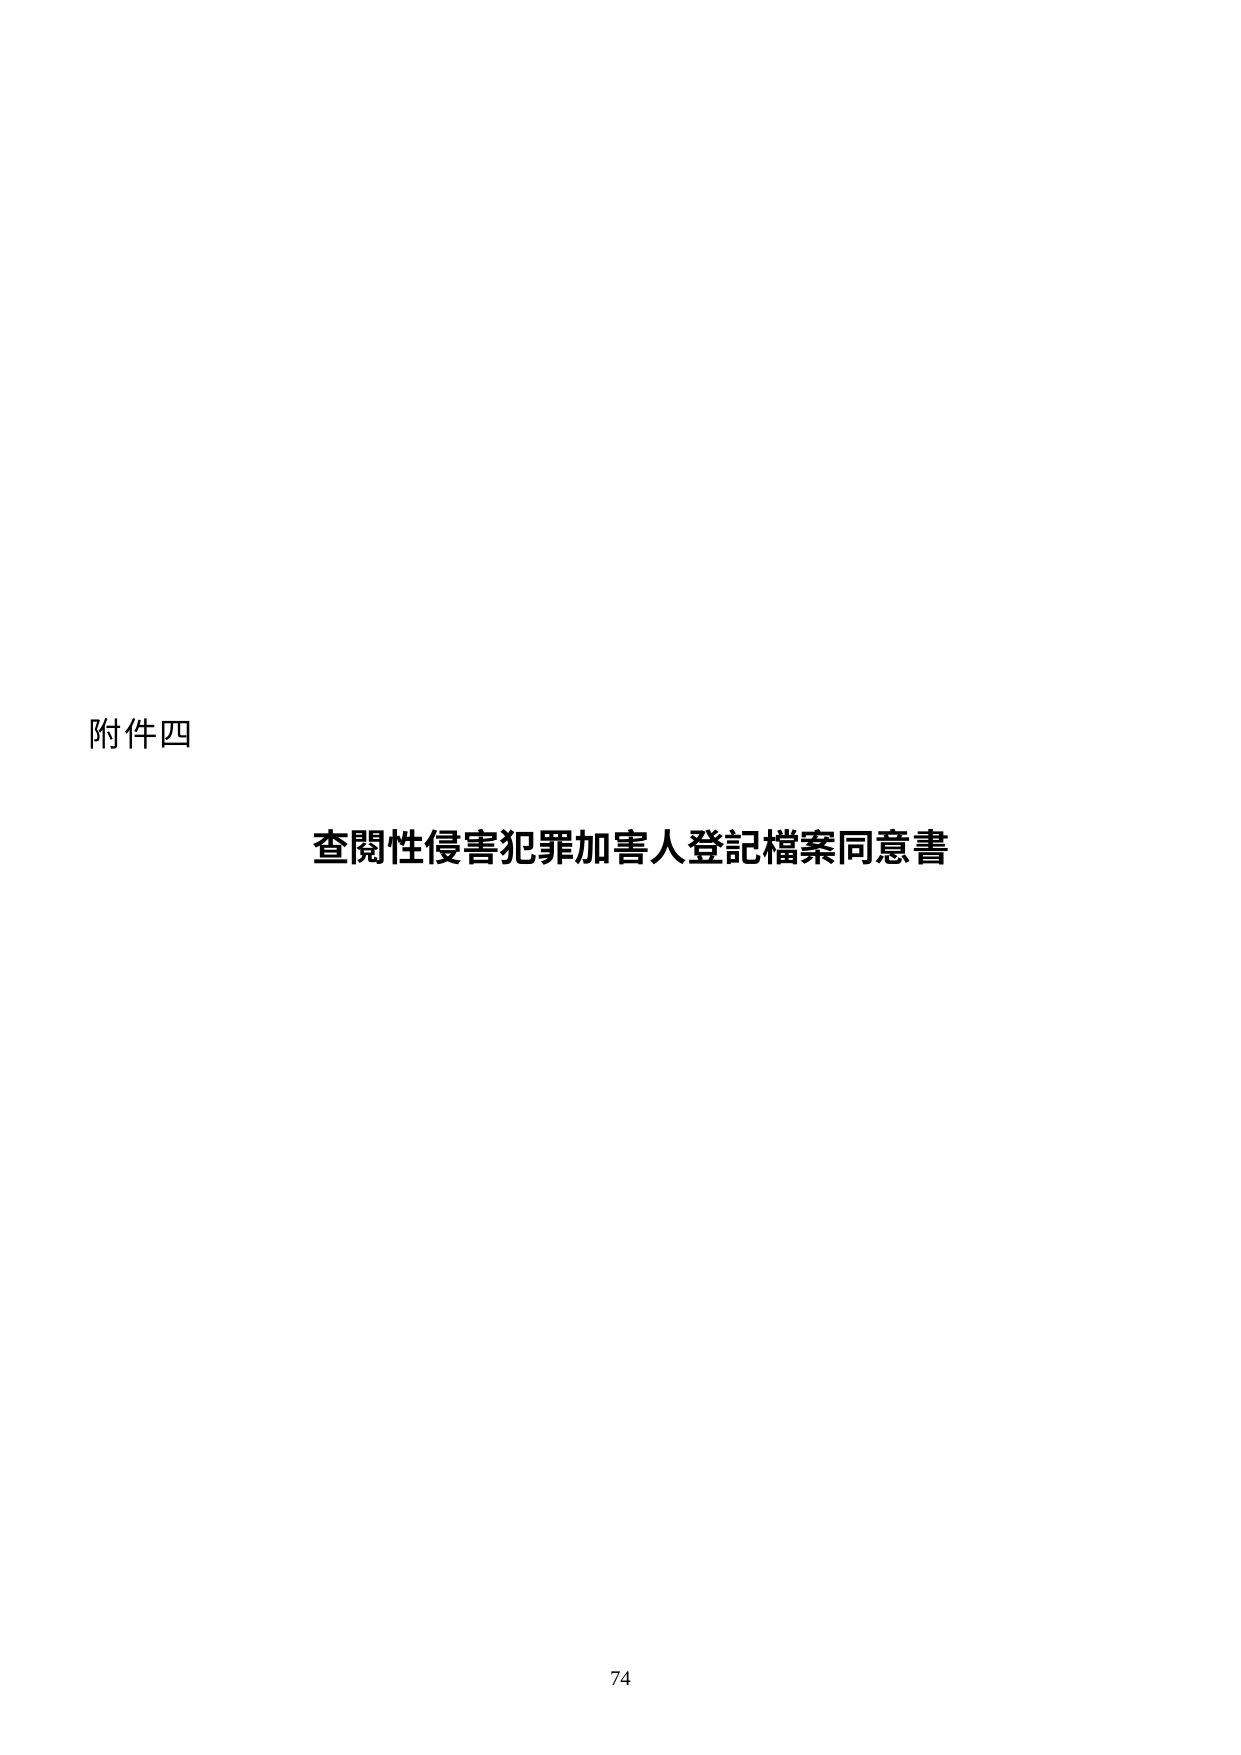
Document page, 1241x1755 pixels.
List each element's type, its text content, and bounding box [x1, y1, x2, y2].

text 查閱性侵害犯罪加害人登記檔案同意書 [89, 818, 1173, 872]
text 附件四 [89, 708, 1152, 756]
